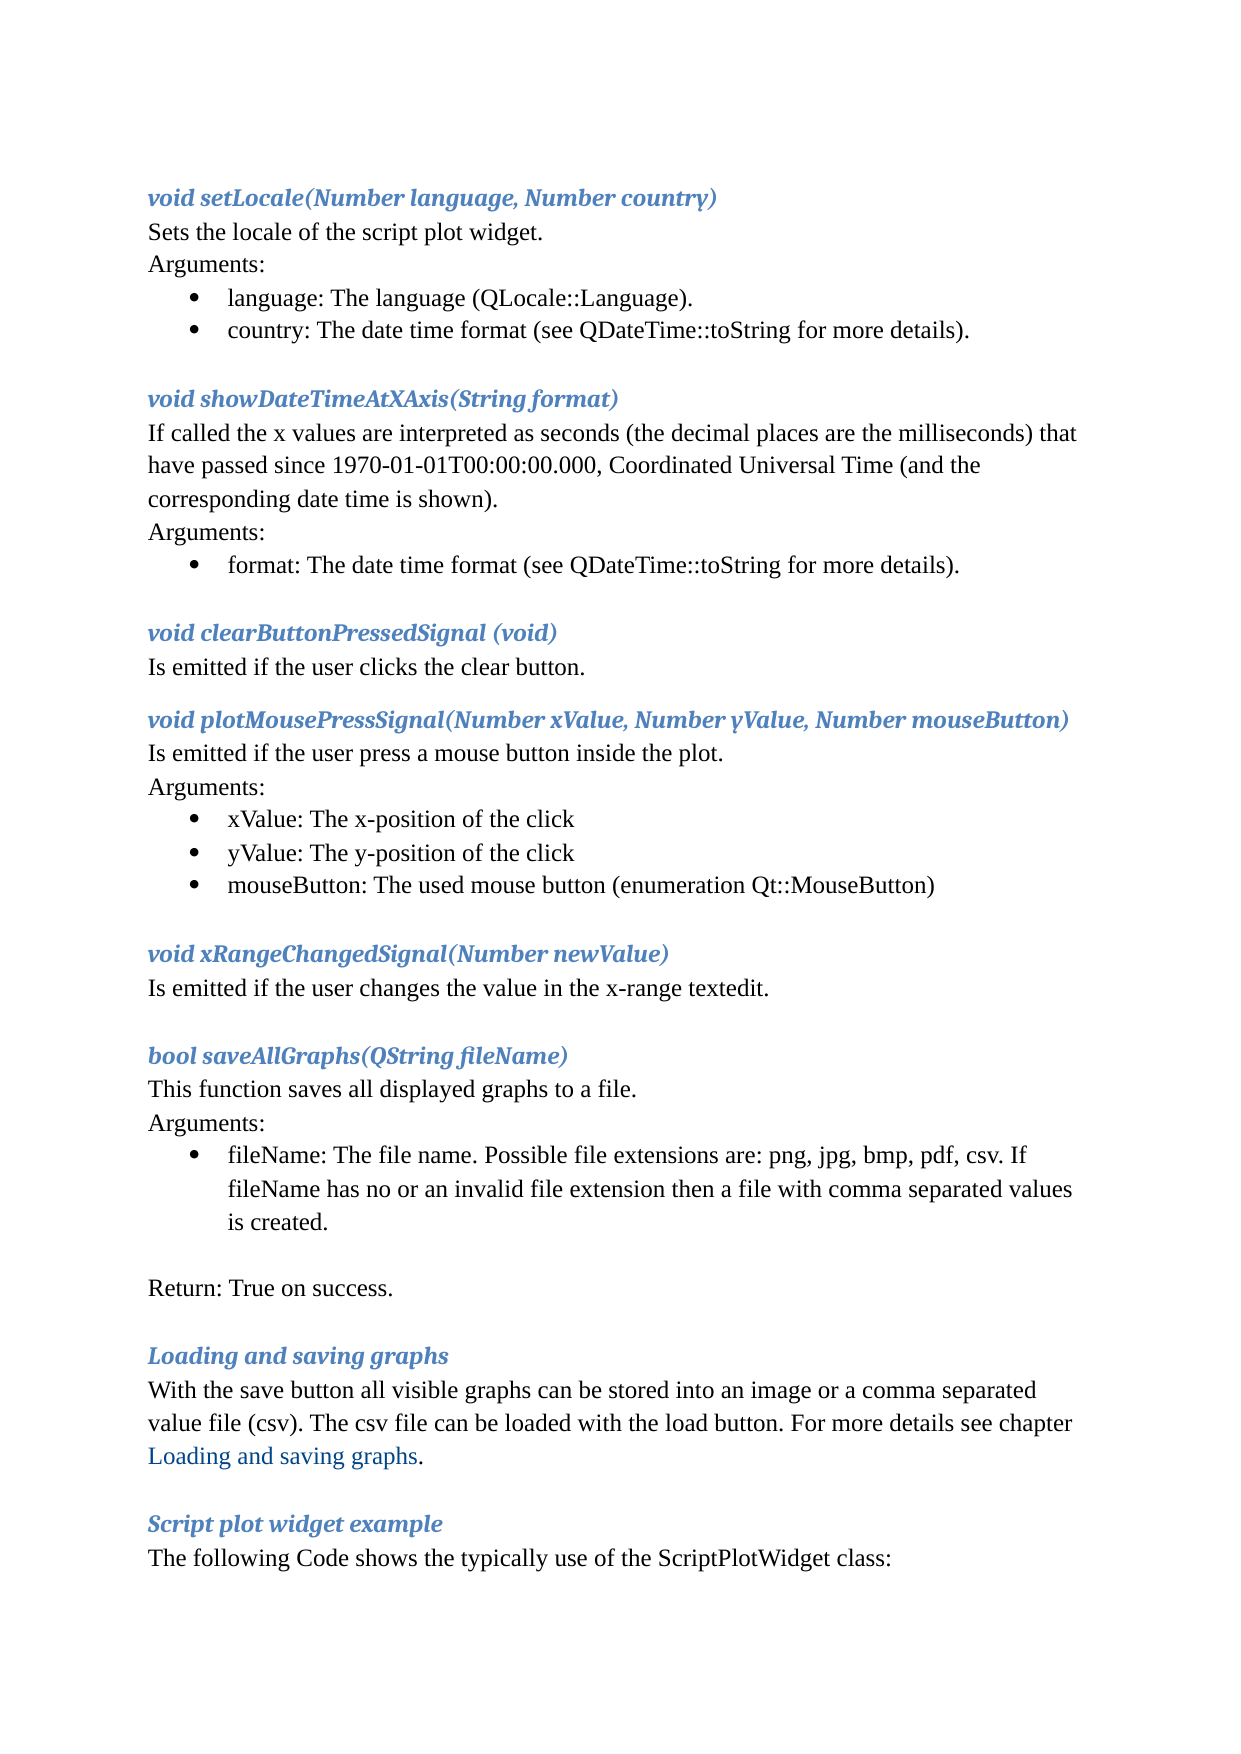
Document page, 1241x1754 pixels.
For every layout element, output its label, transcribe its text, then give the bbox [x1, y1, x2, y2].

list format: The date time format (see QDateTime::toString for more details). [190, 550, 1093, 578]
text With the save button all visible graphs can be stored into an image or a comma separated value file (csv). The csv file can be loaded with the load button. For more details see chapter Loading and saving graphs. [148, 1375, 1093, 1469]
text Arguments: [148, 249, 1093, 278]
text Is emitted if the user press a mouse button inside the plot. [148, 738, 1093, 767]
list country: The date time format (see QDateTime::toString for more details). [190, 316, 1093, 344]
list fileName: The file name. Possible file extensions are: png, jpg, bmp, pdf, csv. If fileName has no or an invalid file extension then a file with comma separated values is created. [190, 1141, 1093, 1235]
subtitle void showDateTimeAtXAxis(String format) [148, 384, 1093, 413]
subtitle void xRangeChangedSignal(Number newValue) [148, 939, 1093, 968]
text If called the x values are interpreted as seconds (the decimal places are the milliseconds) that have passed since 1970-01-01T00:00:00.000, Coordinated Universal Time (and the corresponding date time is shown). [148, 418, 1093, 512]
text Is emitted if the user changes the value in the x-range textedit. [148, 973, 1093, 1001]
list xValue: The x-position of the click [190, 804, 1093, 833]
text The following Code shows the typically use of the ScriptPlotWidget class: [148, 1543, 1093, 1571]
list mouseButton: The used mouse button (enumeration Qt::MouseButton) [190, 871, 1093, 899]
subtitle void clearButtonPressedSignal (void) [148, 619, 1093, 647]
subtitle void plotMousePressSignal(Number xValue, Number yValue, Number mouseButton) [148, 706, 1093, 734]
subtitle void setLocale(Number language, Number country) [148, 183, 1093, 212]
list yValue: The y-position of the click [190, 838, 1093, 866]
list Return: True on success. [148, 1273, 1093, 1301]
text This function saves all displayed graphs to a file. [148, 1074, 1093, 1103]
list language: The language (QLocale::Language). [190, 283, 1093, 311]
text Is emitted if the user clicks the clear button. [148, 652, 1093, 680]
subtitle Script plot widget example [148, 1510, 1093, 1538]
text Arguments: [148, 517, 1093, 545]
subtitle bool saveAllGraphs(QString fileName) [148, 1042, 1093, 1070]
text Arguments: [148, 1108, 1093, 1136]
text Sets the locale of the script plot widget. [148, 217, 1093, 245]
subtitle Loading and saving graphs [148, 1342, 1093, 1370]
text Arguments: [148, 772, 1093, 800]
